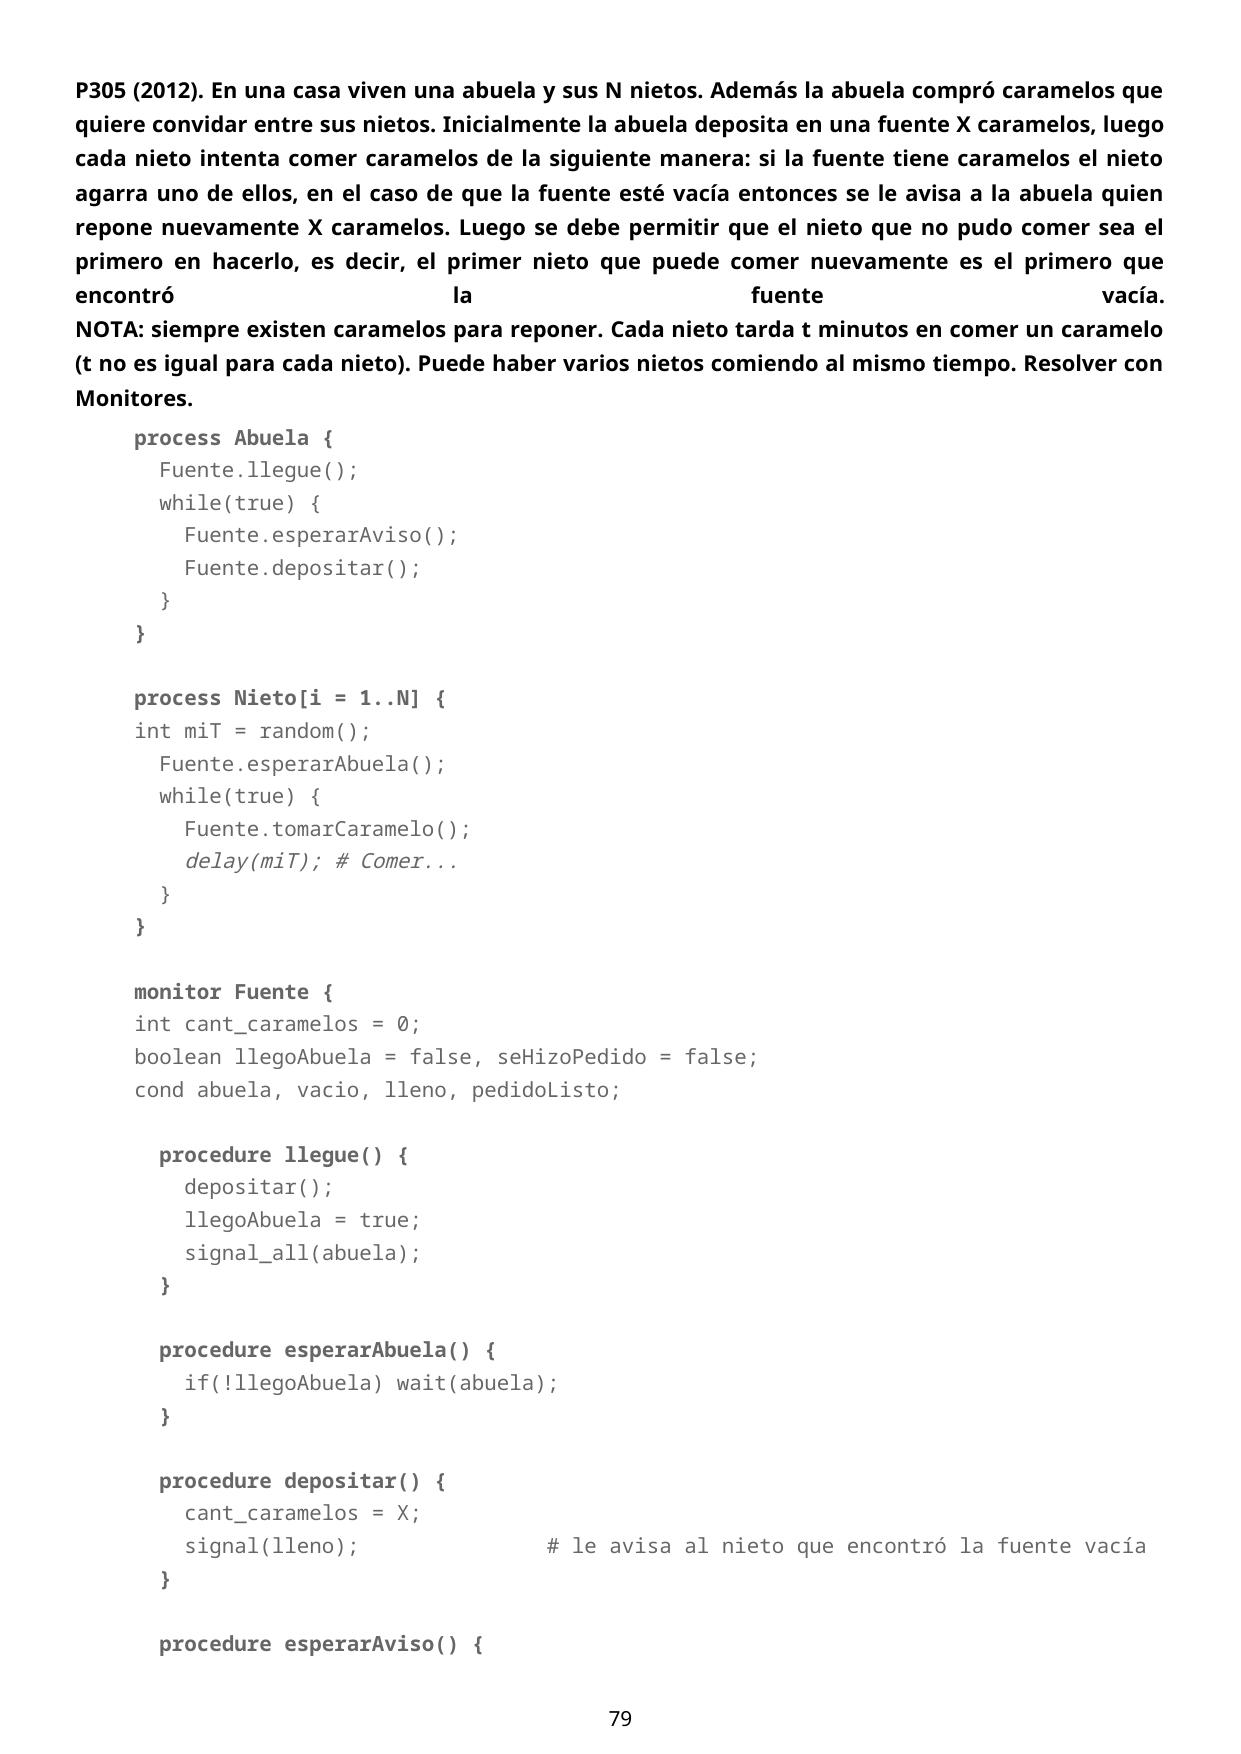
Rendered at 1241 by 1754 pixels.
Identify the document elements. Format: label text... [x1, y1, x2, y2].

text cond abuela, vacio, lleno, pedidoListo; [134, 1075, 1165, 1103]
text depositar(); [134, 1172, 1165, 1201]
text } [134, 618, 1165, 647]
text } [134, 586, 1165, 614]
subtitle P305 (2012). En una casa viven una abuela y sus N nietos. Además la abuela compró caramelos que quiere convidar entre sus nietos. Inicialmente la abuela deposita en una fuente X caramelos, luego cada nieto intenta comer caramelos de la siguiente manera: si la fuente tiene caramelos el nieto agarra uno de ellos, en el caso de que la fuente esté vacía entonces se le avisa a la abuela quien repone nuevamente X caramelos. Luego se debe permitir que el nieto que no pudo comer sea el primero en hacerlo, es decir, el primer nieto que puede comer nuevamente es el primero que encontró la fuente vacía. NOTA: siempre existen caramelos para reponer. Cada nieto tarda t minutos en comer un caramelo (t no es igual para cada nieto). Puede haber varios nietos comiendo al mismo tiempo. Resolver con Monitores. [75, 75, 1165, 412]
text } [134, 1270, 1165, 1299]
text llegoAbuela = true; [134, 1205, 1165, 1233]
text delay(miT); # Comer... [134, 846, 1165, 875]
text } [134, 1564, 1165, 1592]
text } [134, 1401, 1165, 1429]
text procedure llegue() { [134, 1140, 1165, 1168]
text signal(lleno); # le avisa al nieto que encontró la fuente vacía [134, 1531, 1165, 1559]
text process Nieto[i = 1..N] { [134, 683, 1165, 712]
text Fuente.esperarAbuela(); [134, 749, 1165, 777]
text signal_all(abuela); [134, 1238, 1165, 1266]
text } [134, 879, 1165, 907]
text Fuente.esperarAviso(); [134, 520, 1165, 549]
text procedure esperarAbuela() { [134, 1336, 1165, 1364]
text int miT = random(); [134, 716, 1165, 744]
text Fuente.depositar(); [134, 553, 1165, 581]
text procedure esperarAviso() { [134, 1629, 1165, 1657]
text Fuente.llegue(); [134, 455, 1165, 484]
text process Abuela { [134, 423, 1165, 451]
text cant_caramelos = X; [134, 1498, 1165, 1527]
text while(true) { [134, 781, 1165, 810]
text procedure depositar() { [134, 1466, 1165, 1494]
text Fuente.tomarCaramelo(); [134, 814, 1165, 842]
text int cant_caramelos = 0; [134, 1009, 1165, 1038]
text while(true) { [134, 488, 1165, 516]
text boolean llegoAbuela = false, seHizoPedido = false; [134, 1042, 1165, 1071]
text } [134, 912, 1165, 940]
text if(!llegoAbuela) wait(abuela); [134, 1368, 1165, 1397]
text monitor Fuente { [134, 977, 1165, 1005]
